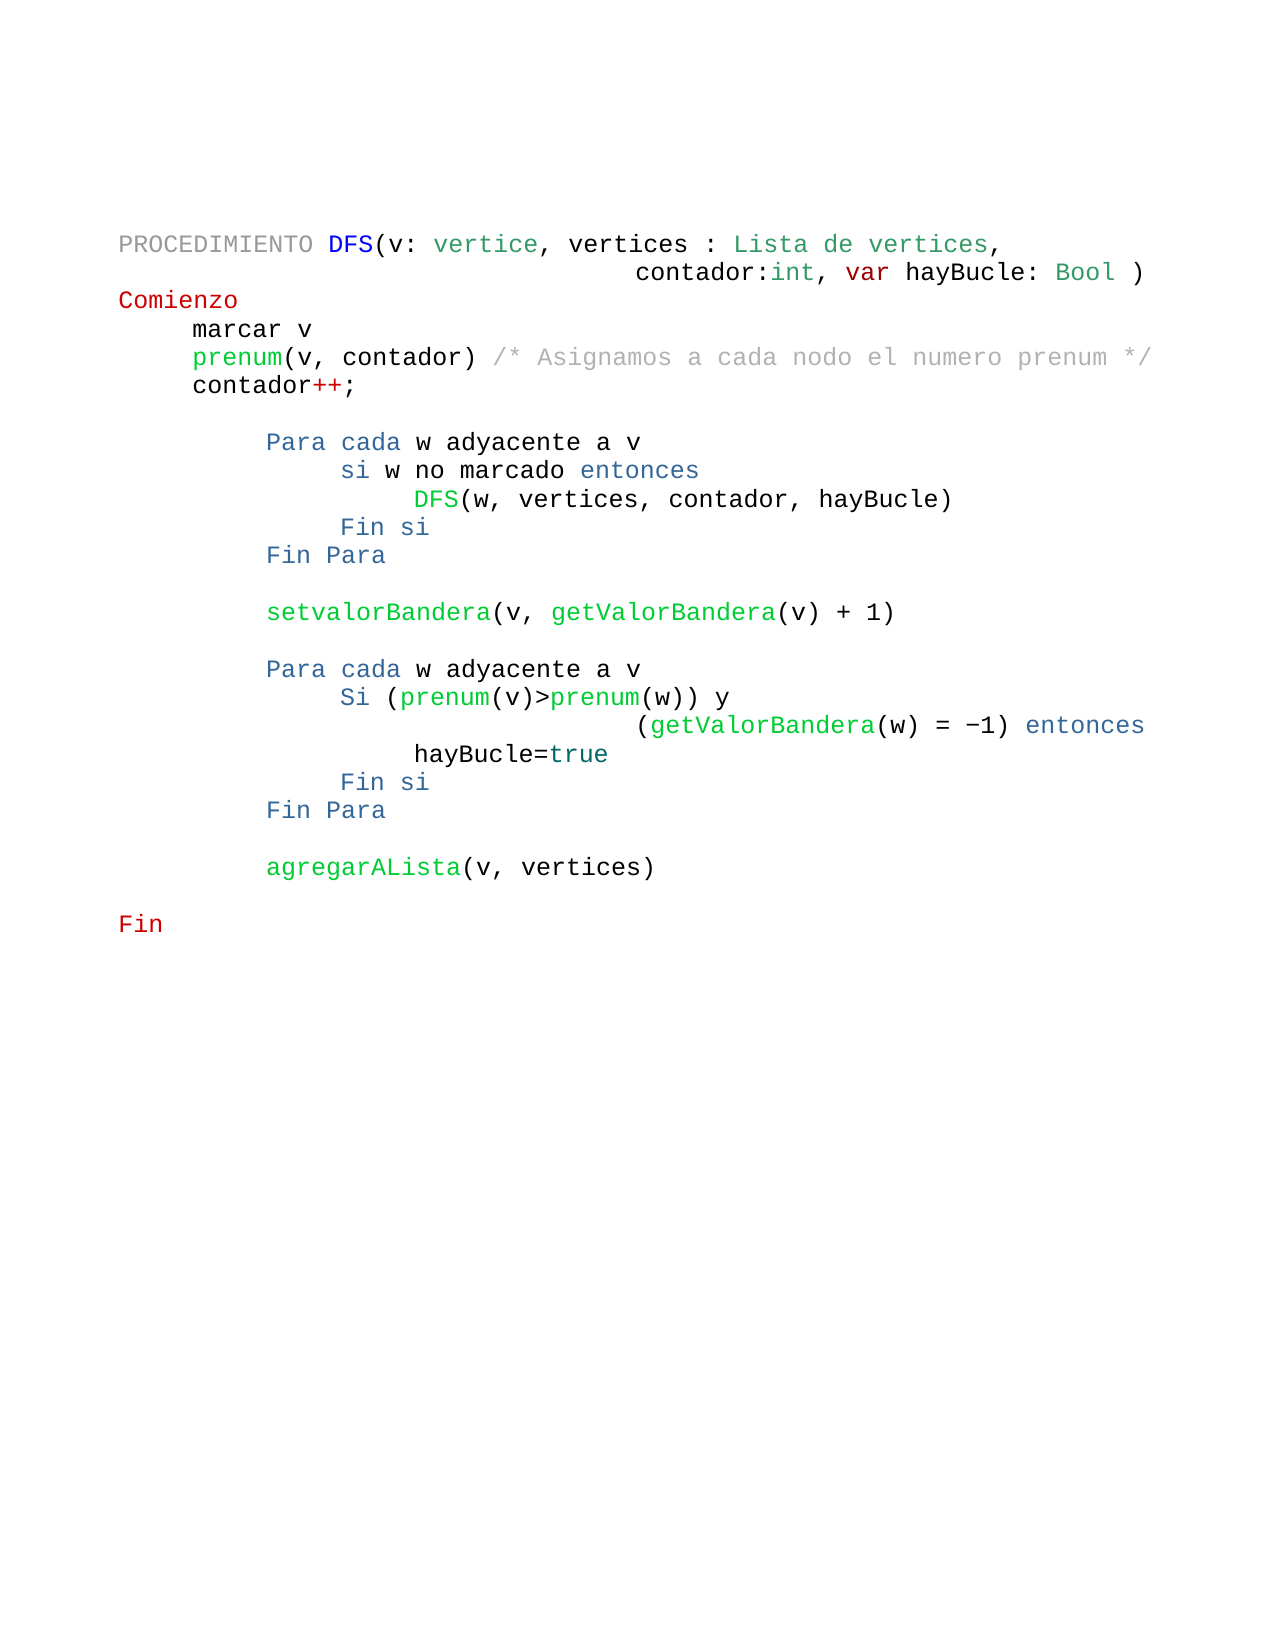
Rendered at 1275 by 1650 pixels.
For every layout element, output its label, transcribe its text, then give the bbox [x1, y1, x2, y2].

text Para cada w adyacente a v [118, 656, 1157, 685]
text marcar v [118, 316, 1157, 345]
text Si (prenum(v)>prenum(w)) y [118, 685, 1157, 713]
text (getValorBandera(w) = −1) entonces [118, 713, 1157, 741]
text Fin Para [118, 543, 1157, 571]
text agregarALista(v, vertices) [118, 855, 1157, 883]
text contador++; [118, 373, 1157, 401]
text Fin si [118, 770, 1157, 798]
text si w no marcado entonces [118, 458, 1157, 486]
text Para cada w adyacente a v [118, 430, 1157, 458]
text PROCEDIMIENTO DFS(v: vertice, vertices : Lista de vertices, contador:int, var hayBucle: Bool ) [118, 231, 1157, 288]
text DFS(w, vertices, contador, hayBucle) [118, 486, 1157, 515]
text Fin si [118, 515, 1157, 543]
text Fin Para [118, 798, 1157, 826]
text hayBucle=true [118, 741, 1157, 770]
text setvalorBandera(v, getValorBandera(v) + 1) [118, 600, 1157, 628]
text prenum(v, contador) /* Asignamos a cada nodo el numero prenum */ [118, 345, 1157, 373]
text Comienzo [118, 288, 1157, 316]
text Fin [118, 911, 1157, 940]
